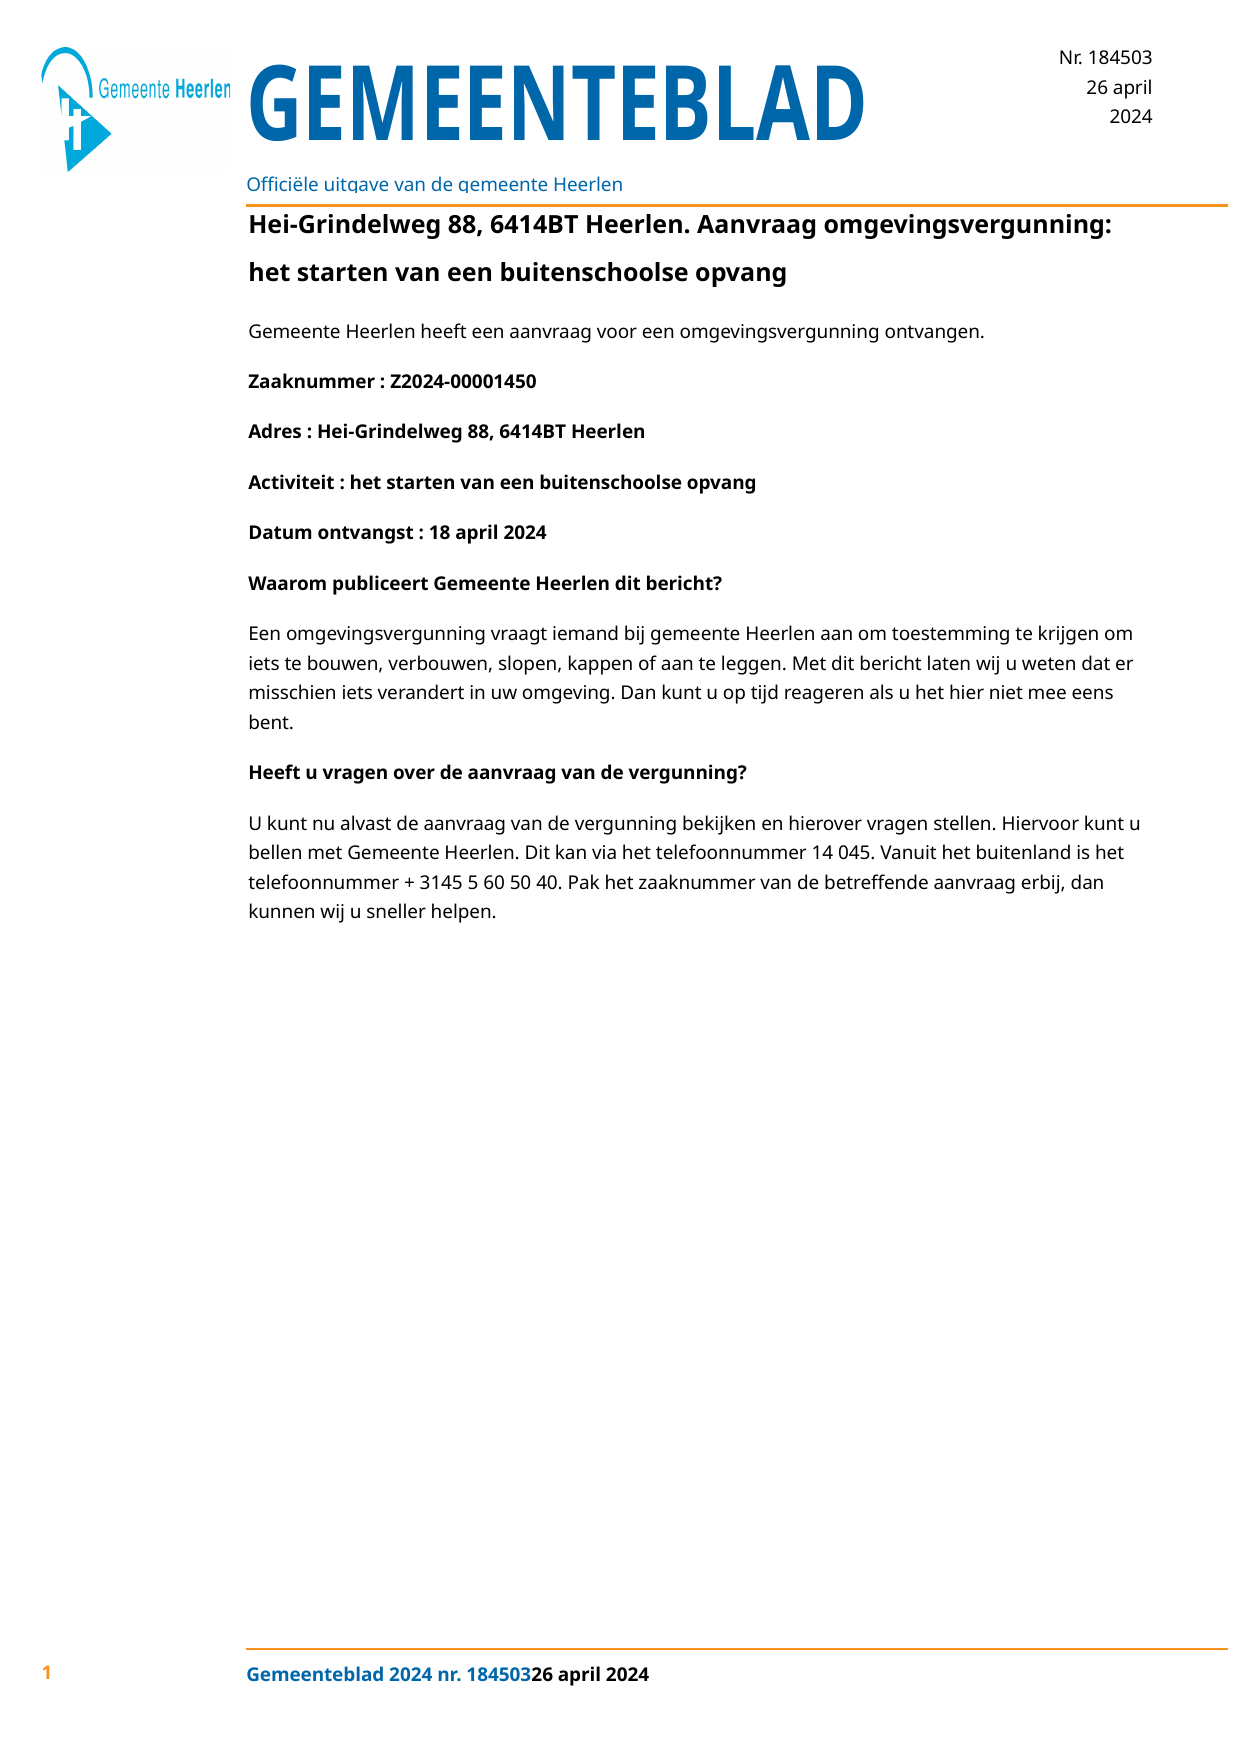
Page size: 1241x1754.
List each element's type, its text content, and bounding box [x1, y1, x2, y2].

text Gemeente Heerlen heeft een aanvraag voor een omgevingsvergunning ontvangen. [248, 318, 1152, 344]
text Datum ontvangst : 18 april 2024 [248, 519, 1152, 545]
text Hei-Grindelweg 88, 6414BT Heerlen. Aanvraag omgevingsvergunning: het starten van een buitenschoolse opvang [248, 207, 1152, 288]
picture [41, 47, 231, 172]
text Waarom publiceert Gemeente Heerlen dit bericht? [248, 570, 1152, 596]
text U kunt nu alvast de aanvraag van de vergunning bekijken en hierover vragen stellen. Hiervoor kunt u bellen met Gemeente Heerlen. Dit kan via het telefoonnummer 14 045. Vanuit het buitenland is het telefoonnummer + 3145 5 60 50 40. Pak het zaaknummer van de betreffende aanvraag erbij, dan kunnen wij u sneller helpen. [248, 810, 1152, 924]
text Adres : Hei-Grindelweg 88, 6414BT Heerlen [248, 419, 1152, 444]
text Een omgevingsvergunning vraagt iemand bij gemeente Heerlen aan om toestemming te krijgen om iets te bouwen, verbouwen, slopen, kappen of aan te leggen. Met dit bericht laten wij u weten dat er misschien iets verandert in uw omgeving. Dan kunt u op tijd reageren als u het hier niet mee eens bent. [248, 620, 1152, 735]
text Zaaknummer : Z2024-00001450 [248, 368, 1152, 394]
text Heeft u vragen over de aanvraag van de vergunning? [248, 759, 1152, 785]
text Activiteit : het starten van een buitenschoolse opvang [248, 469, 1152, 495]
picture [41, 47, 59, 70]
